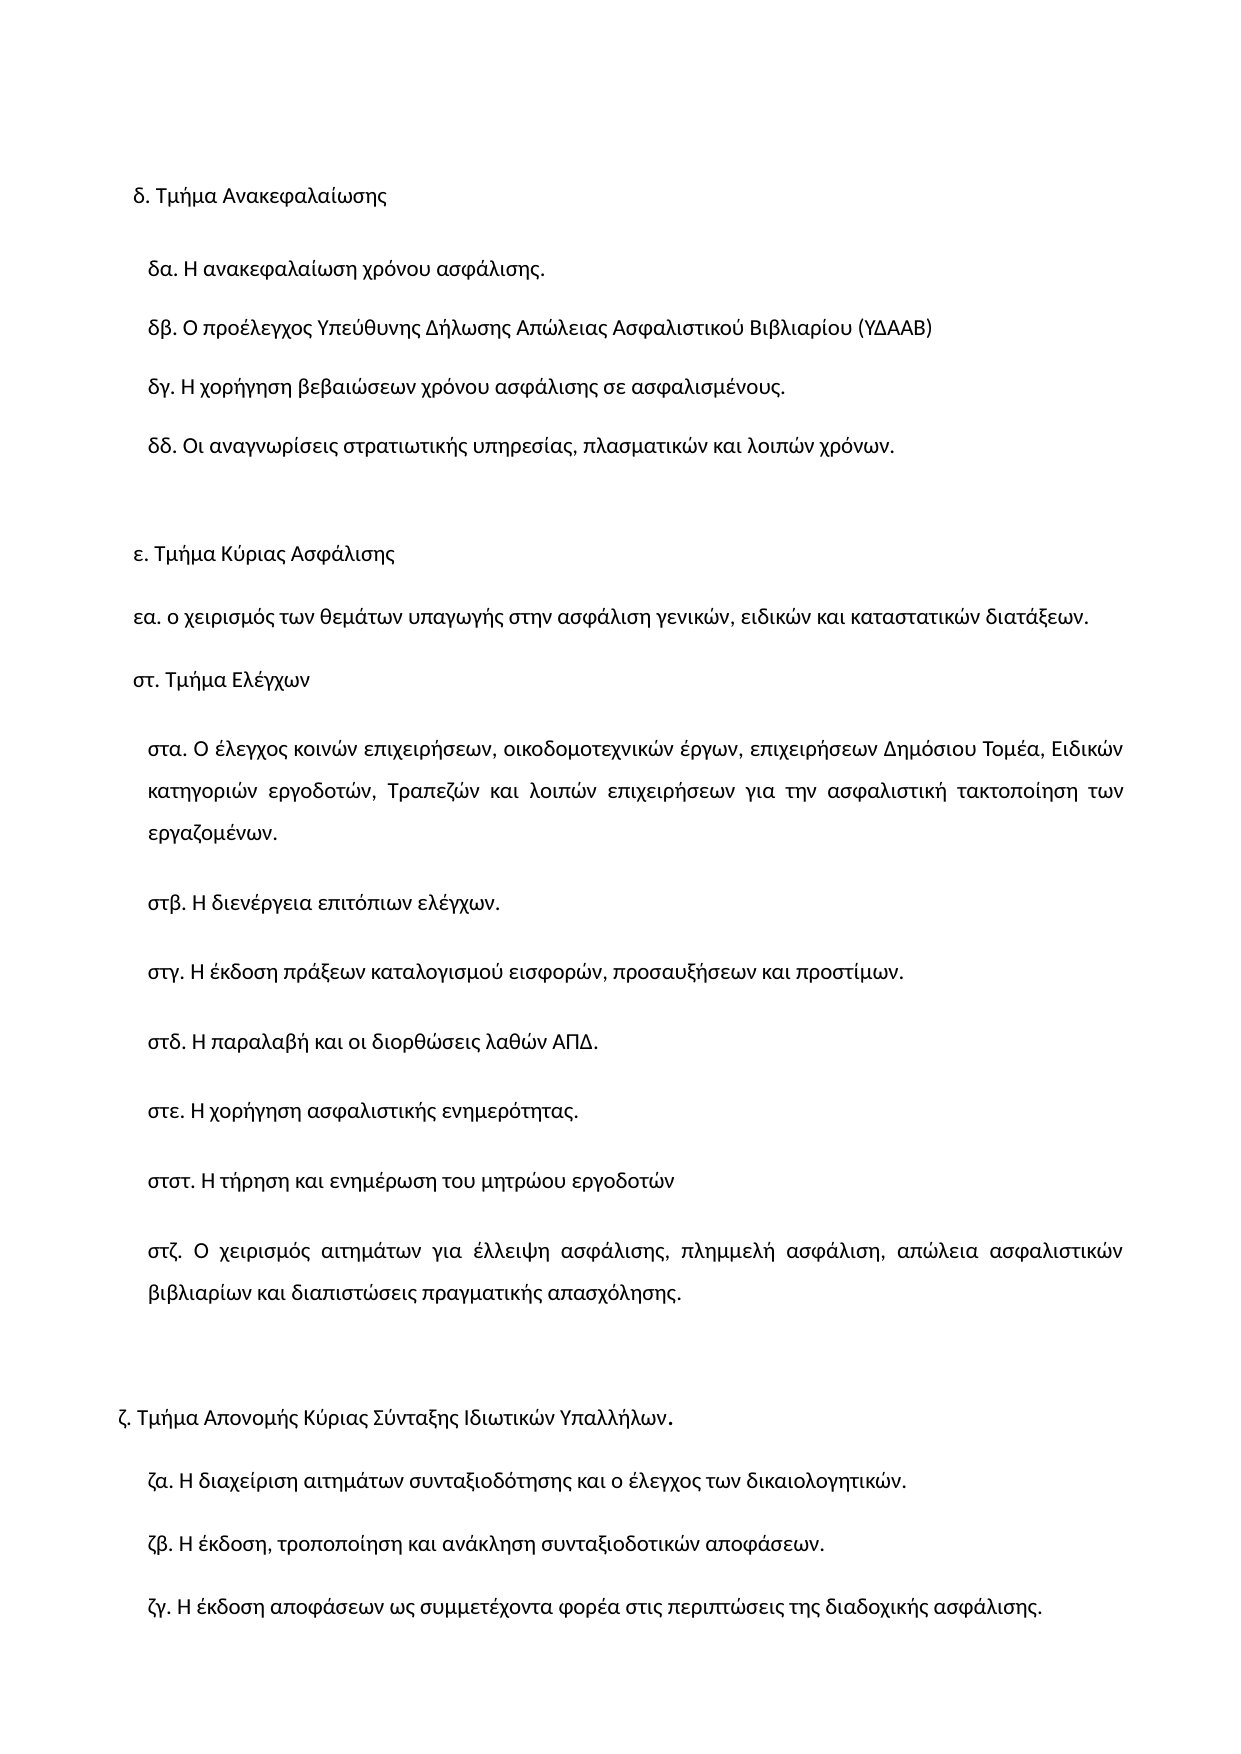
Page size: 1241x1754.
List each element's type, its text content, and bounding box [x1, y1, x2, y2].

text δα. Η ανακεφαλαίωση χρόνου ασφάλισης. [148, 251, 1124, 282]
text ζ. Τμήμα Απονομής Κύριας Σύνταξης Ιδιωτικών Υπαλλήλων. [118, 1403, 1122, 1431]
text δδ. Οι αναγνωρίσεις στρατιωτικής υπηρεσίας, πλασματικών και λοιπών χρόνων. [148, 428, 1124, 459]
text στστ. Η τήρηση και ενημέρωση του μητρώου εργοδοτών [148, 1166, 1124, 1194]
text στε. Η χορήγηση ασφαλιστικής ενημερότητας. [148, 1097, 1124, 1124]
text ζγ. Η έκδοση αποφάσεων ως συμμετέχοντα φορέα στις περιπτώσεις της διαδοχικής ασφάλισης. [148, 1592, 1122, 1620]
text ζβ. Η έκδοση, τροποποίηση και ανάκληση συνταξιοδοτικών αποφάσεων. [148, 1529, 1122, 1557]
text στδ. Η παραλαβή και οι διορθώσεις λαθών ΑΠΔ. [148, 1027, 1124, 1055]
text δγ. Η χορήγηση βεβαιώσεων χρόνου ασφάλισης σε ασφαλισμένους. [148, 369, 1124, 400]
text ε. Τμήμα Κύριας Ασφάλισης [133, 539, 1122, 567]
text στ. Τμήμα Ελέγχων [133, 665, 1122, 693]
text στζ. Ο χειρισμός αιτημάτων για έλλειψη ασφάλισης, πλημμελή ασφάλιση, απώλεια ασφαλιστικών βιβλιαρίων και διαπιστώσεις πραγματικής απασχόλησης. [148, 1236, 1124, 1306]
text δβ. Ο προέλεγχος Υπεύθυνης Δήλωσης Απώλειας Ασφαλιστικού Βιβλιαρίου (ΥΔΑΑΒ) [148, 309, 1124, 341]
text στγ. Η έκδοση πράξεων καταλογισμού εισφορών, προσαυξήσεων και προστίμων. [148, 957, 1124, 985]
text δ. Τμήμα Ανακεφαλαίωσης [133, 181, 1122, 209]
text ζα. Η διαχείριση αιτημάτων συνταξιοδότησης και ο έλεγχος των δικαιολογητικών. [148, 1466, 1122, 1494]
text στβ. Η διενέργεια επιτόπιων ελέγχων. [148, 888, 1124, 916]
text στα. Ο έλεγχος κοινών επιχειρήσεων, οικοδομοτεχνικών έργων, επιχειρήσεων Δημόσιου Τομέα, Ειδικών κατηγοριών εργοδοτών, Τραπεζών και λοιπών επιχειρήσεων για την ασφαλιστική τακτοποίηση των εργαζομένων. [148, 734, 1124, 846]
text εα. ο χειρισμός των θεμάτων υπαγωγής στην ασφάλιση γενικών, ειδικών και καταστατικών διατάξεων. [133, 602, 1122, 630]
